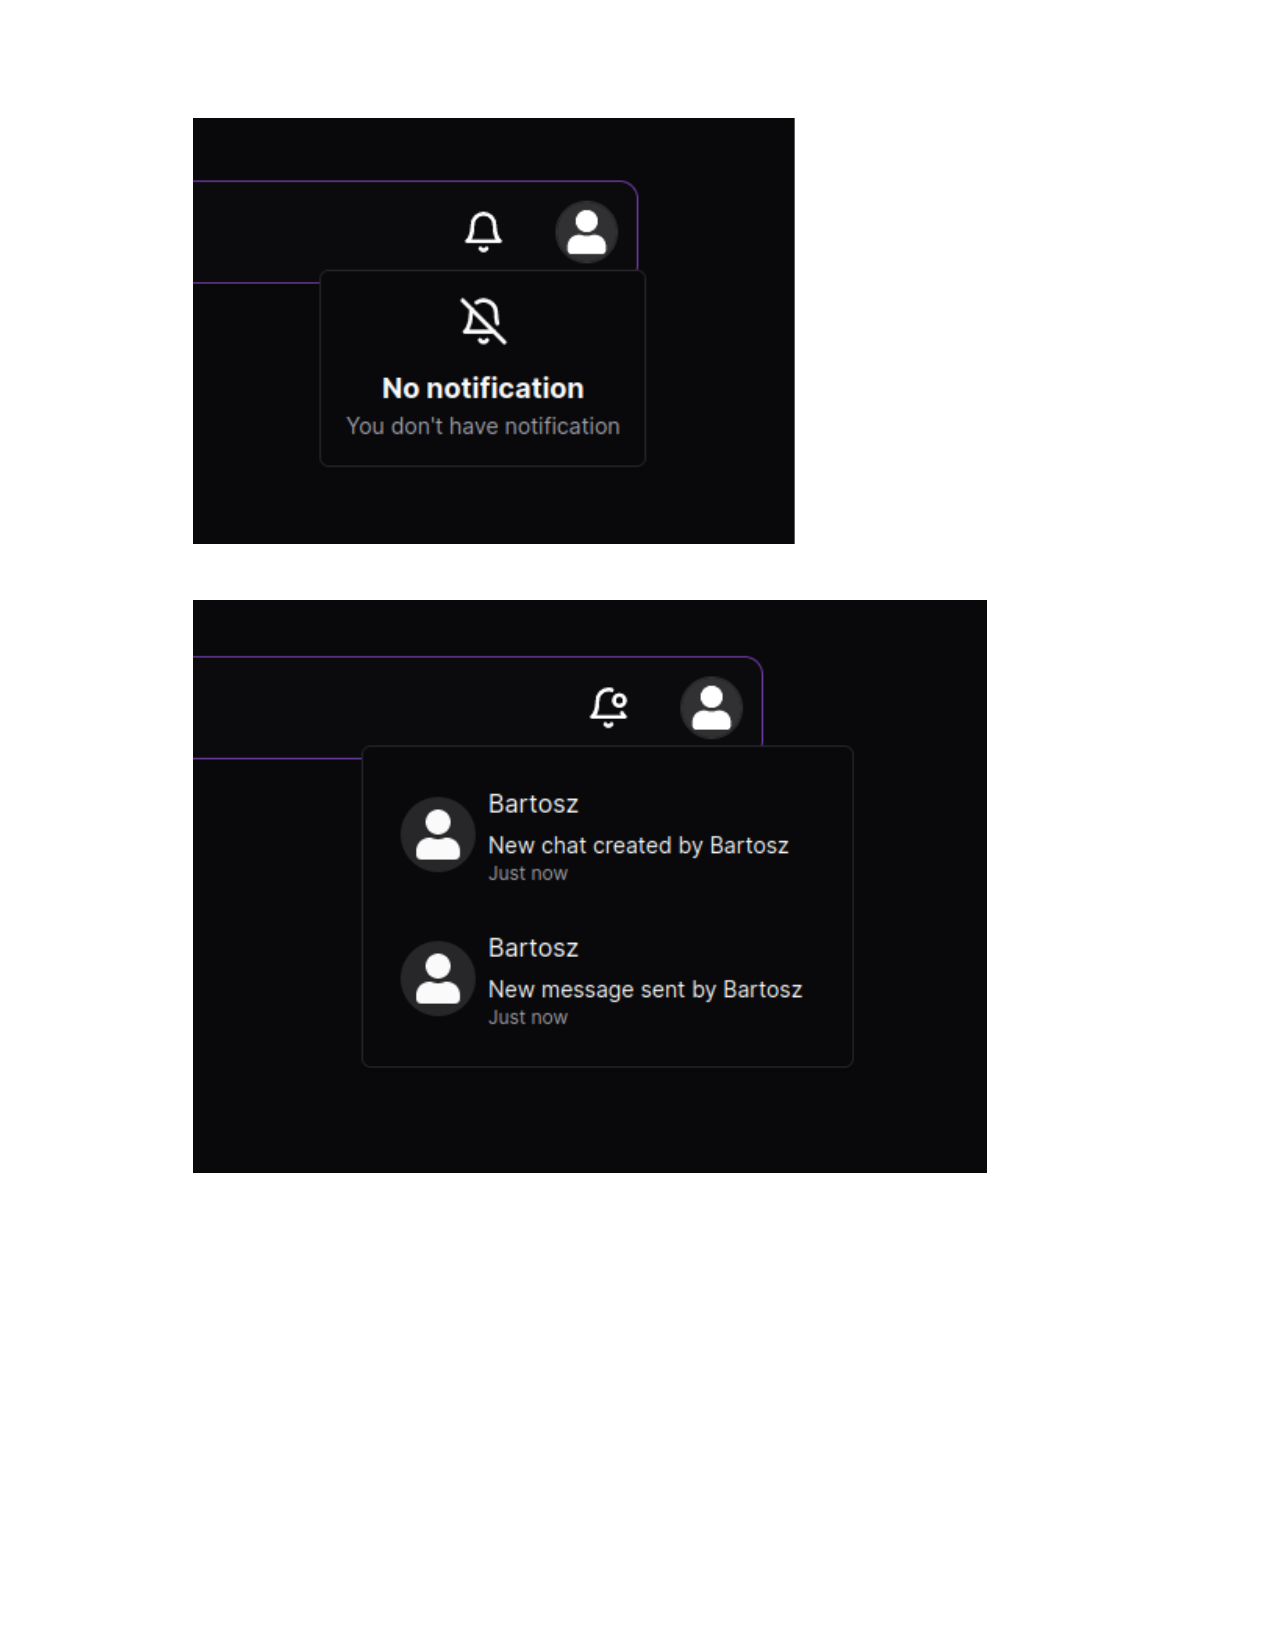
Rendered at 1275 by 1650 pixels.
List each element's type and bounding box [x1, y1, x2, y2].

picture [193, 600, 987, 1173]
picture [193, 118, 795, 544]
